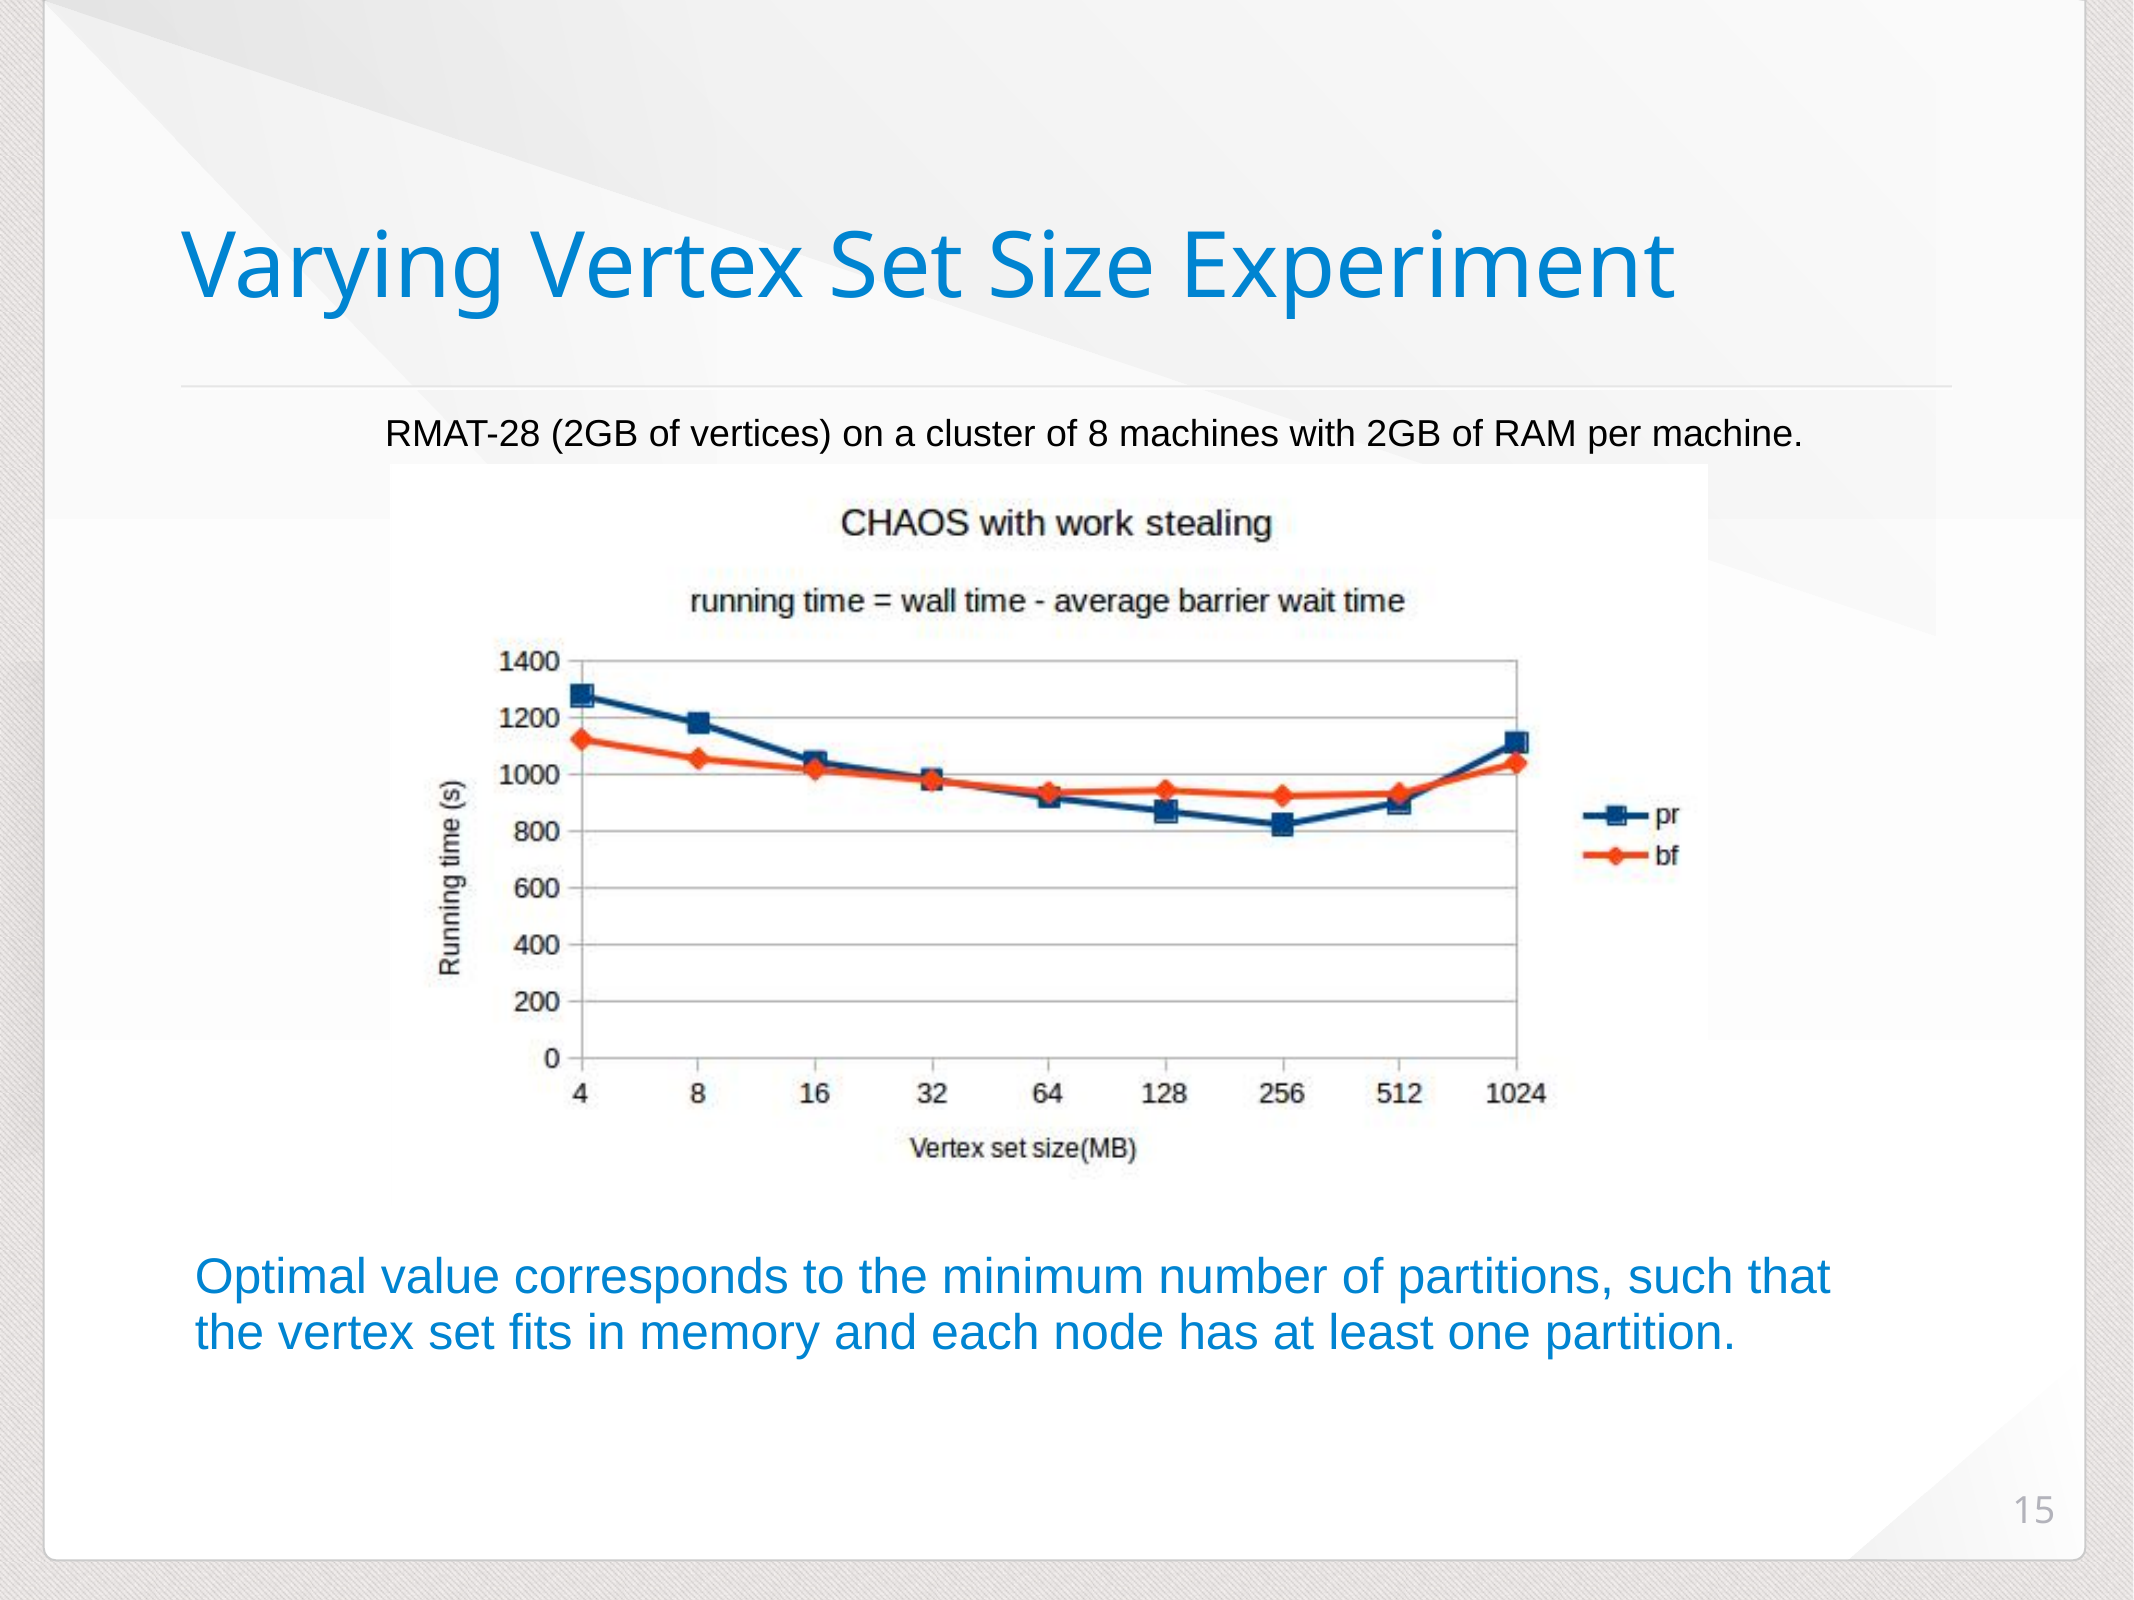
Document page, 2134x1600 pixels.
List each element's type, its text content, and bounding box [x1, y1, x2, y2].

text_box Optimal value corresponds to the minimum number of partitions, such that the vertex set fits in memory and each node has at least one partition. [180, 1185, 1921, 1411]
title Varying Vertex Set Size Experiment [181, 145, 1953, 355]
picture [390, 464, 1708, 1185]
picture [0, 0, 2134, 1600]
slide_number [1909, 1476, 2071, 1548]
text_box RMAT-28 (2GB of vertices) on a cluster of 8 machines with 2GB of RAM per machine. [360, 405, 1891, 462]
